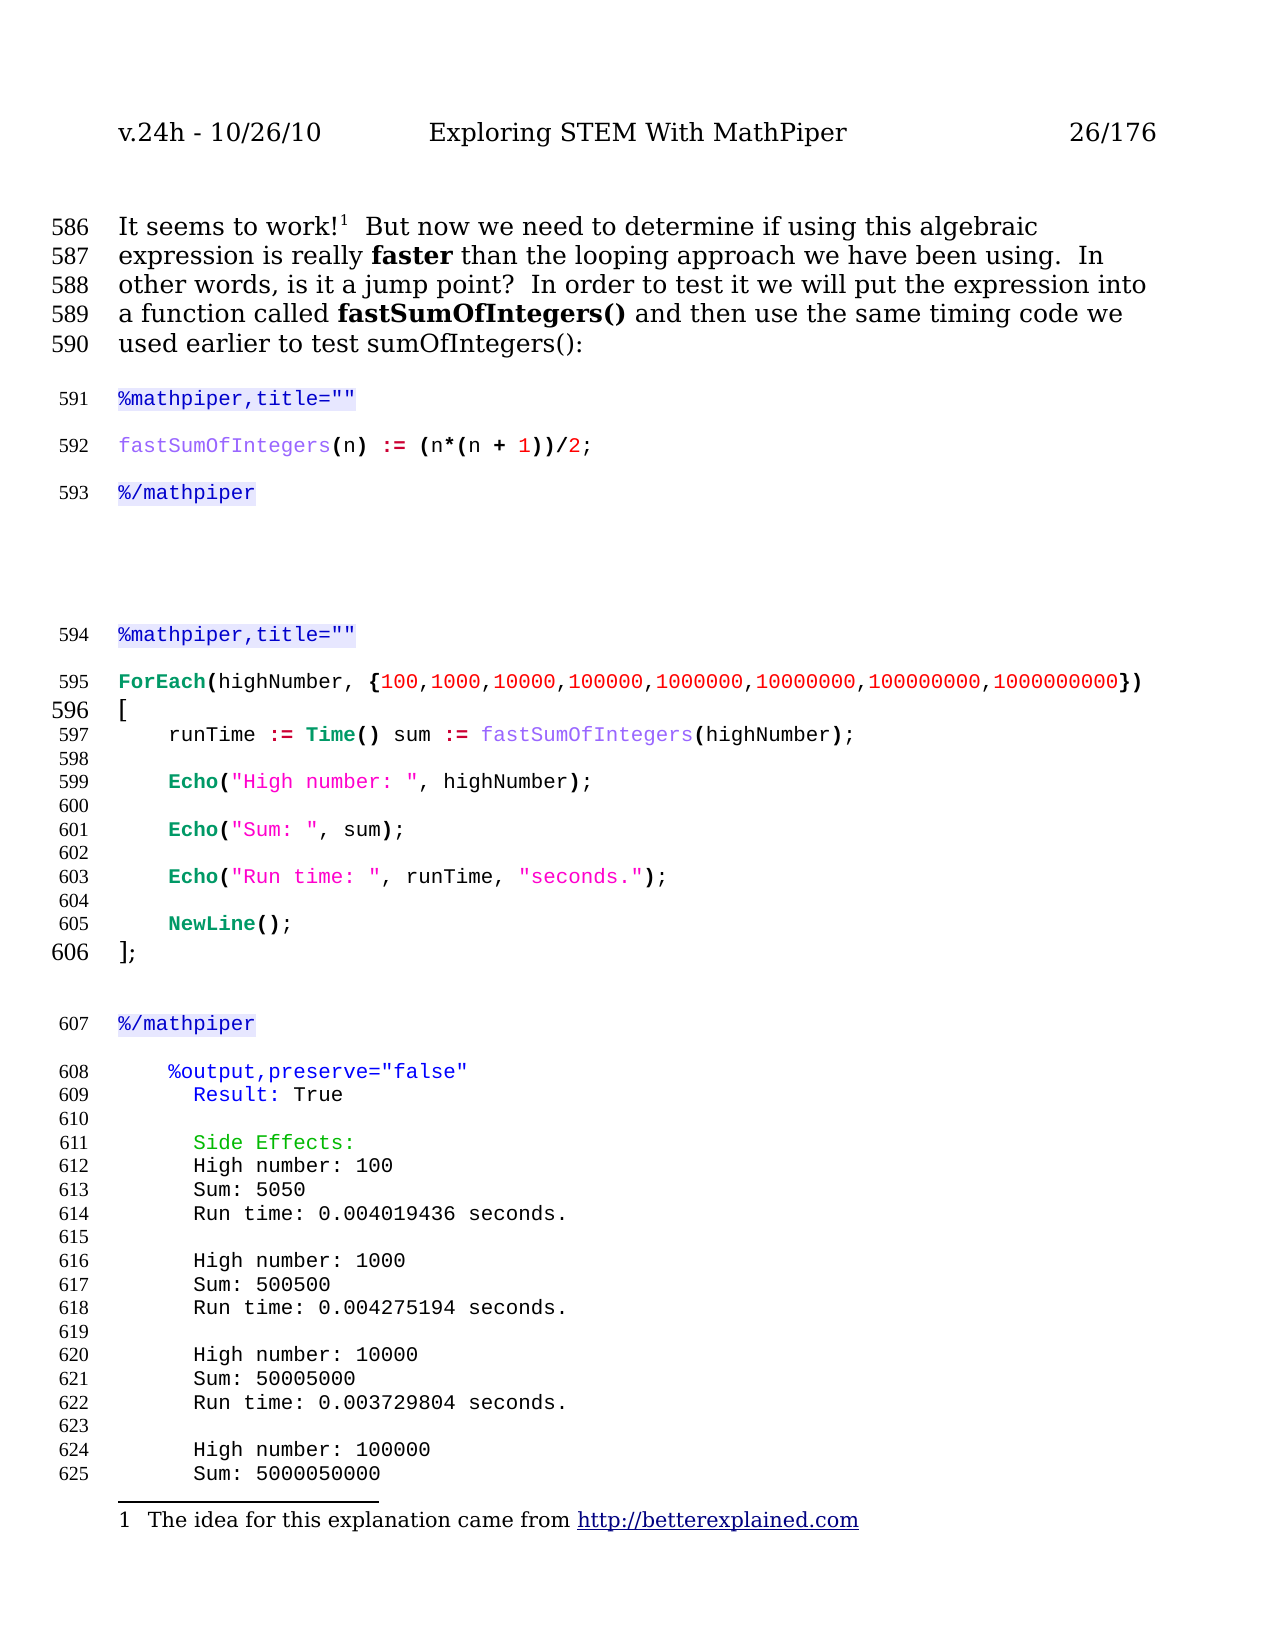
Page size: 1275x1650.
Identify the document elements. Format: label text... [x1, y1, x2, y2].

text runTime := Time() sum := fastSumOfIntegers(highNumber); [118, 724, 1157, 748]
text %output,preserve="false" [118, 1061, 1157, 1084]
text High number: 1000 [118, 1250, 1157, 1273]
text %/mathpiper [118, 1013, 1157, 1037]
text Side Effects: [118, 1132, 1157, 1155]
text It seems to work! But now we need to determine if using this algebraic expression is really faster than the looping approach we have been using. In other words, is it a jump point? In order to test it we will put the expression into a function called fastSumOfIntegers() and then use the same timing code we used earlier to test sumOfIntegers(): [118, 212, 1157, 358]
text High number: 10000 [118, 1344, 1157, 1368]
text Echo("High number: ", highNumber); [118, 771, 1157, 795]
text High number: 100000 [118, 1439, 1157, 1463]
text Run time: 0.004275194 seconds. [118, 1297, 1157, 1321]
text %/mathpiper [118, 482, 1157, 506]
text Echo("Sum: ", sum); [118, 819, 1157, 842]
text Sum: 5050 [118, 1179, 1157, 1203]
text Result: True [118, 1084, 1157, 1108]
text Sum: 5000050000 [118, 1463, 1157, 1486]
text Sum: 50005000 [118, 1368, 1157, 1392]
text High number: 100 [118, 1155, 1157, 1179]
text [ [118, 695, 1157, 724]
text Run time: 0.003729804 seconds. [118, 1392, 1157, 1415]
text fastSumOfIntegers(n) := (n*(n + 1))/2; [118, 435, 1157, 458]
text ]; [118, 937, 1157, 966]
text Run time: 0.004019436 seconds. [118, 1203, 1157, 1226]
text %mathpiper,title="" [118, 624, 1157, 648]
text Sum: 500500 [118, 1273, 1157, 1297]
text ForEach(highNumber, {100,1000,10000,100000,1000000,10000000,100000000,1000000000}) [118, 671, 1157, 695]
text NewLine(); [118, 913, 1157, 937]
text %mathpiper,title="" [118, 388, 1157, 411]
text Echo("Run time: ", runTime, "seconds."); [118, 866, 1157, 890]
text The idea for this explanation came from http://betterexplained.com [118, 1508, 1157, 1532]
